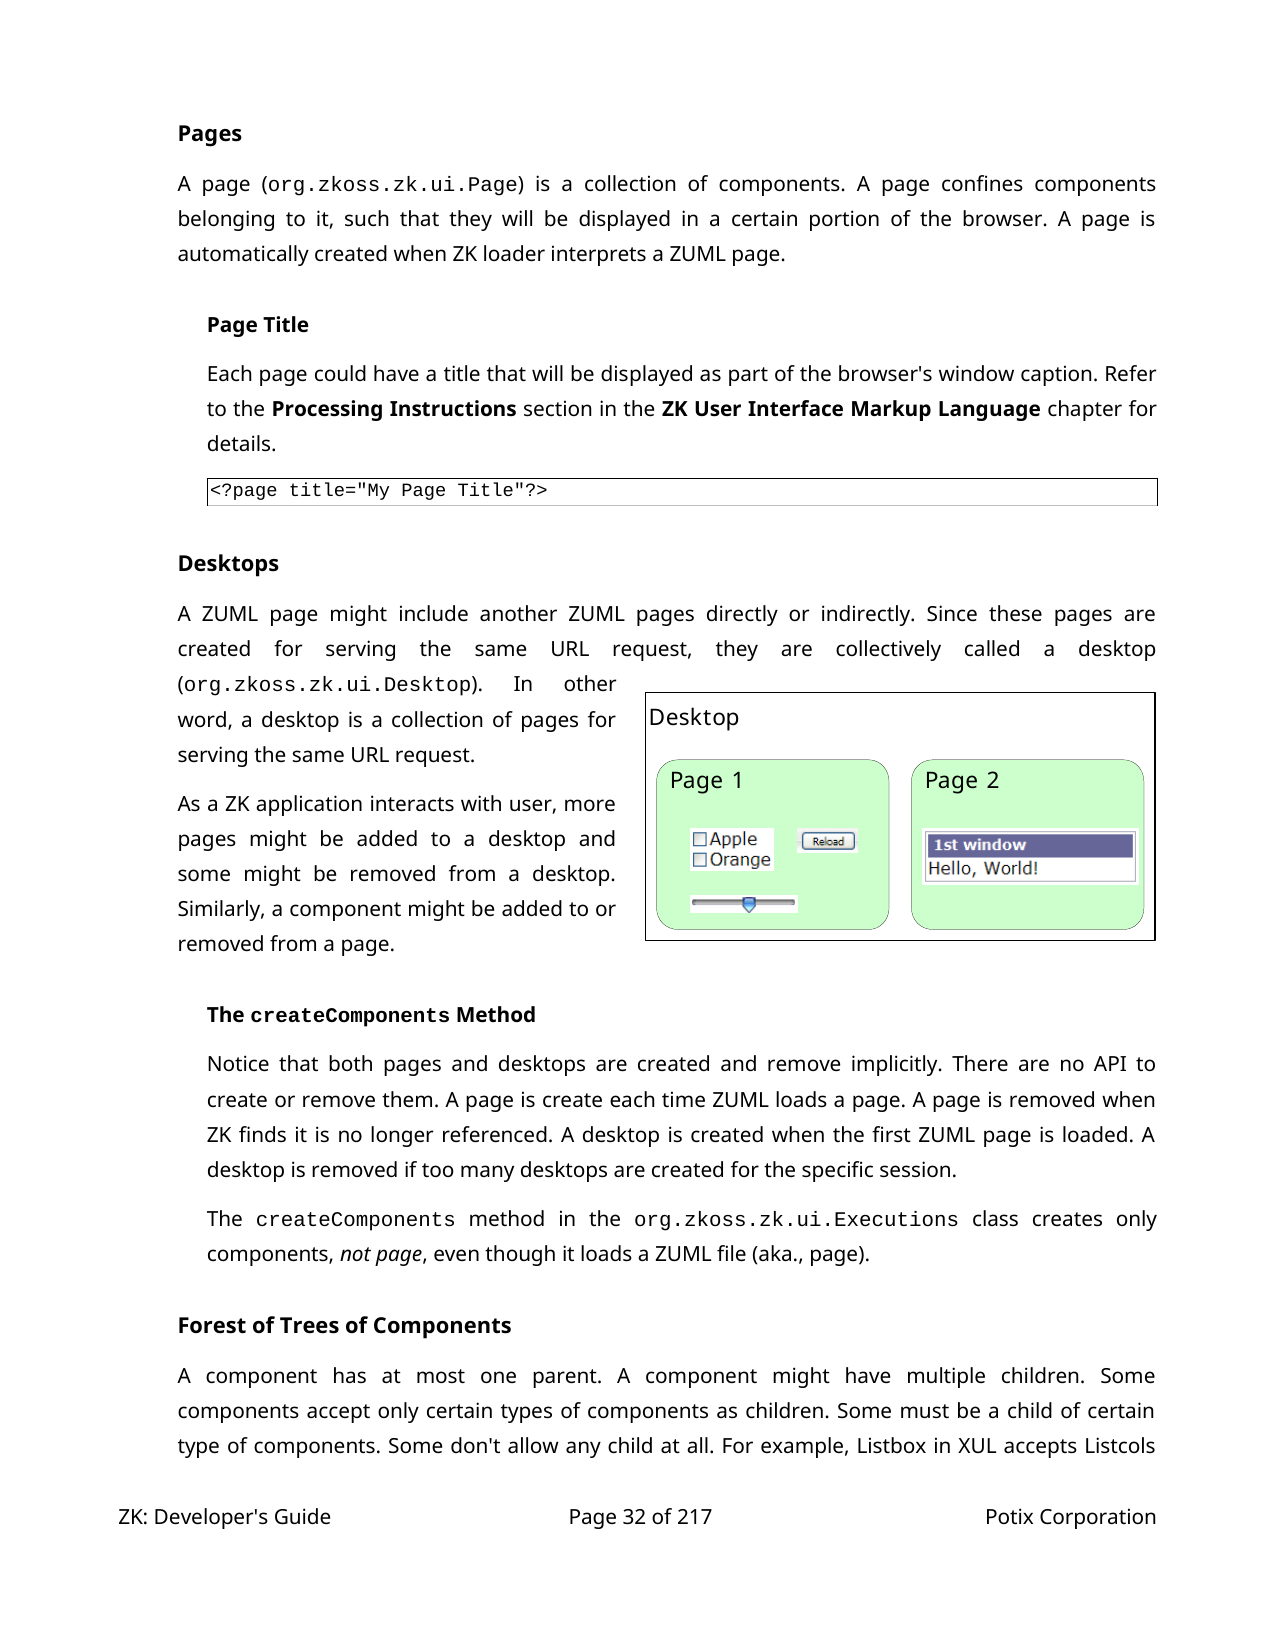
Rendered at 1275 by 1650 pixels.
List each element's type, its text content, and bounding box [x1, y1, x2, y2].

subtitle Forest of Trees of Components [177, 1310, 1157, 1340]
subtitle Page Title [207, 310, 1157, 338]
text Notice that both pages and desktops are created and remove implicitly. There are no API to create or remove them. A page is create each time ZUML loads a page. A page is removed when ZK finds it is no longer referenced. A desktop is created when the first ZUML page is loaded. A desktop is removed if too many desktops are created for the specific session. [207, 1049, 1157, 1183]
subtitle Pages [177, 118, 1157, 148]
text A component has at most one parent. A component might have multiple children. Some components accept only certain types of components as children. Some must be a child of certain type of components. Some don't allow any child at all. For example, Listbox in XUL accepts Listcols [177, 1361, 1157, 1459]
text The createComponents method in the org.zkoss.zk.ui.Executions class creates only components, not page, even though it loads a ZUML file (aka., page). [207, 1204, 1157, 1268]
text <?page title="My Page Title"?> [208, 479, 1157, 505]
text A page (org.zkoss.zk.ui.Page) is a collection of components. A page confines components belonging to it, such that they will be displayed in a certain portion of the browser. A page is automatically created when ZK loader interprets a ZUML page. [177, 169, 1157, 268]
text As a ZK application interacts with user, more pages might be added to a desktop and some might be removed from a desktop. Similarly, a component might be added to or removed from a page. [177, 789, 1157, 958]
text A ZUML page might include another ZUML pages directly or indirectly. Since these pages are created for serving the same URL request, they are collectively called a desktop (org.zkoss.zk.ui.Desktop). In other word, a desktop is a collection of pages for serving the same URL request. [177, 599, 1157, 768]
text Each page could have a title that will be displayed as part of the browser's window caption. Refer to the Processing Instructions section in the ZK User Interface Markup Language chapter for details. [207, 359, 1157, 458]
subtitle Desktops [177, 548, 1157, 578]
subtitle The createComponents Method [207, 1000, 1157, 1029]
